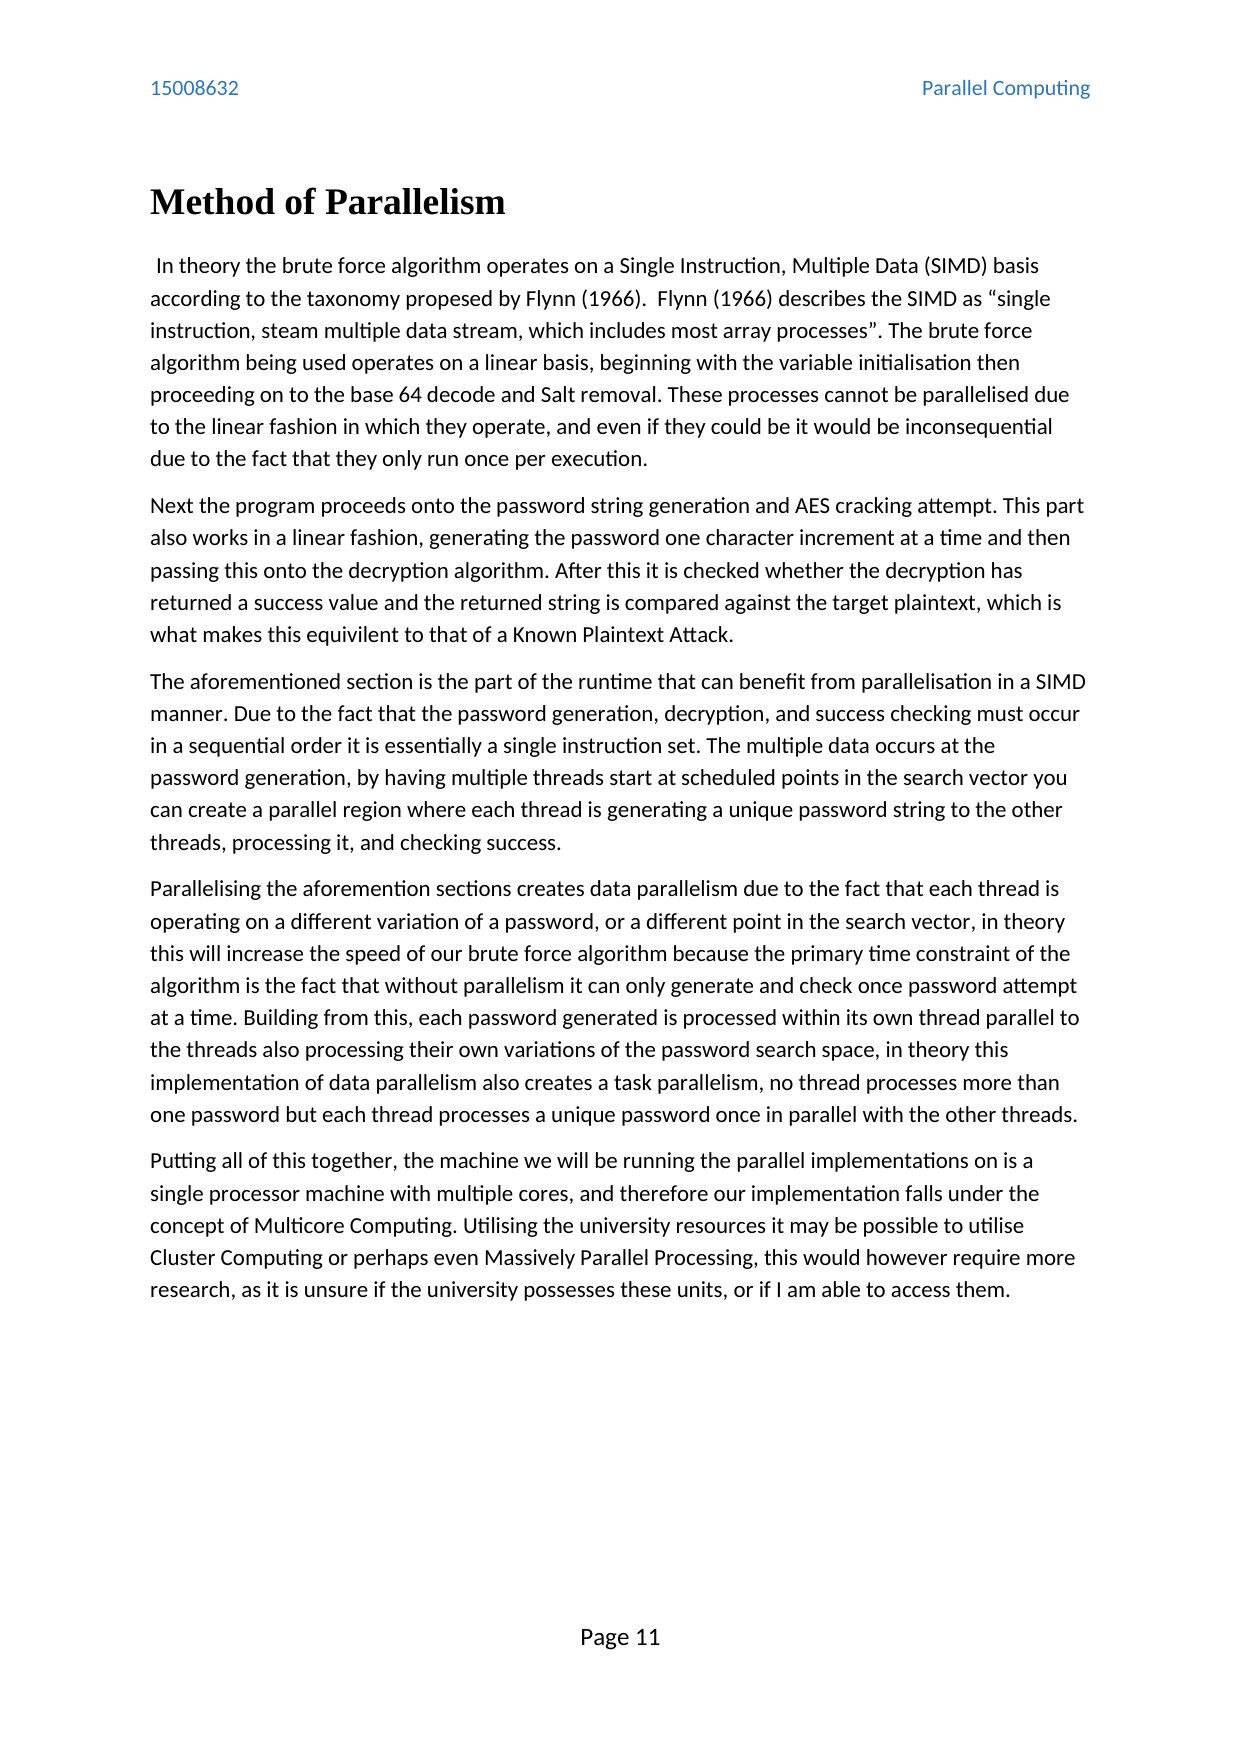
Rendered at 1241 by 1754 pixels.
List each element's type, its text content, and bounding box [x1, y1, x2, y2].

text Parallelising the aforemention sections creates data parallelism due to the fact that each thread is operating on a different variation of a password, or a different point in the search vector, in theory this will increase the speed of our brute force algorithm because the primary time constraint of the algorithm is the fact that without parallelism it can only generate and check once password attempt at a time. Building from this, each password generated is processed within its own thread parallel to the threads also processing their own variations of the password search space, in theory this implementation of data parallelism also creates a task parallelism, no thread processes more than one password but each thread processes a unique password once in parallel with the other threads. [150, 874, 1090, 1128]
text In theory the brute force algorithm operates on a Single Instruction, Multiple Data (SIMD) basis according to the taxonomy propesed by Flynn (1966). Flynn (1966) describes the SIMD as “single instruction, steam multiple data stream, which includes most array processes”. The brute force algorithm being used operates on a linear basis, beginning with the variable initialisation then proceeding on to the base 64 decode and Salt removal. These processes cannot be parallelised due to the linear fashion in which they operate, and even if they could be it would be inconsequential due to the fact that they only run once per execution. [150, 251, 1090, 473]
subtitle Method of Parallelism [150, 179, 1090, 222]
text Putting all of this together, the machine we will be running the parallel implementations on is a single processor machine with multiple cores, and therefore our implementation falls under the concept of Multicore Computing. Utilising the university resources it may be possible to utilise Cluster Computing or perhaps even Massively Parallel Processing, this would however require more research, as it is unsure if the university possesses these units, or if I am able to access them. [150, 1147, 1090, 1303]
text The aforementioned section is the part of the runtime that can benefit from parallelisation in a SIMD manner. Due to the fact that the password generation, decryption, and success checking must occur in a sequential order it is essentially a single instruction set. The multiple data occurs at the password generation, by having multiple threads start at scheduled points in the search vector you can create a parallel region where each thread is generating a unique password string to the other threads, processing it, and checking success. [150, 667, 1090, 856]
text Next the program proceeds onto the password string generation and AES cracking attempt. This part also works in a linear fashion, generating the password one character increment at a time and then passing this onto the decryption algorithm. After this it is checked whether the decryption has returned a success value and the returned string is compared against the target plaintext, which is what makes this equivilent to that of a Known Plaintext Attack. [150, 491, 1090, 648]
